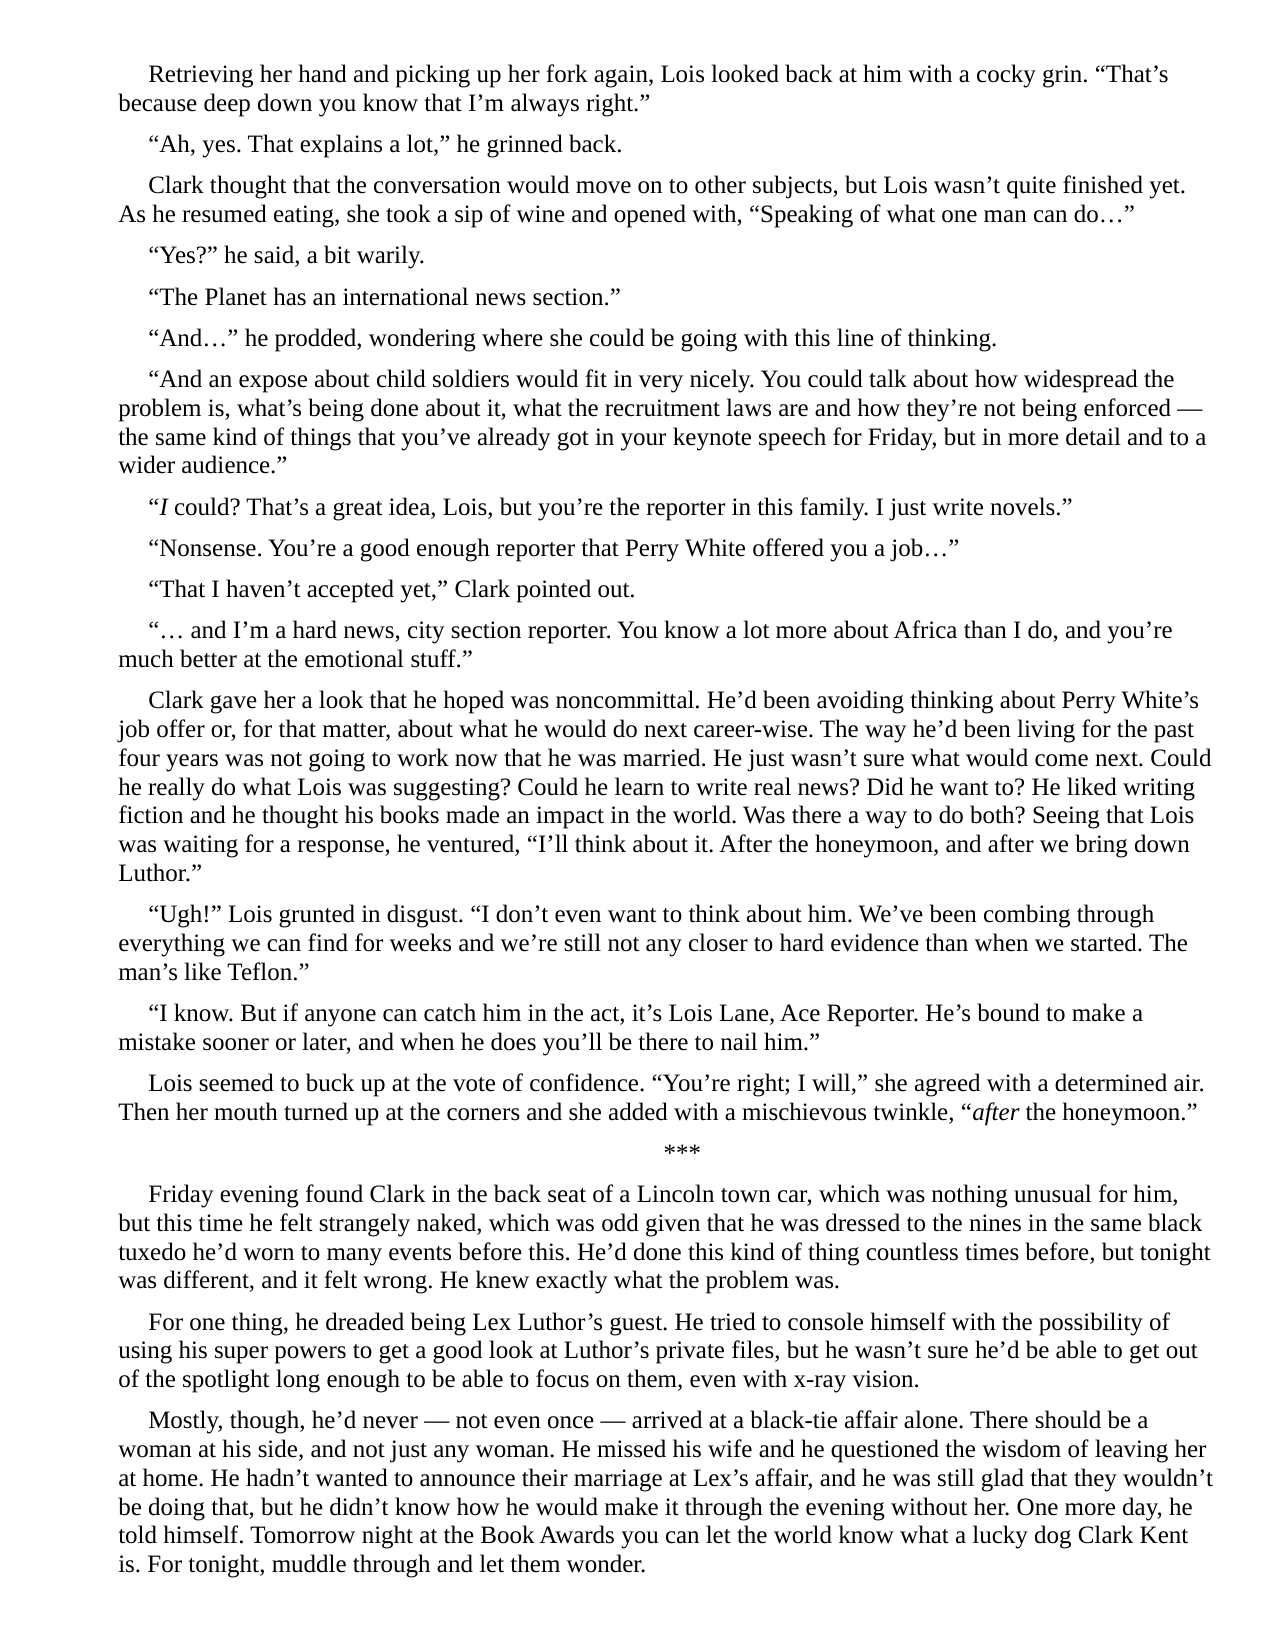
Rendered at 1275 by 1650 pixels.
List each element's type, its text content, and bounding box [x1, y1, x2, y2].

text “… and I’m a hard news, city section reporter. You know a lot more about Africa than I do, and you’re much better at the emotional stuff.” [118, 615, 1216, 673]
text “And…” he prodded, wondering where she could be going with this line of thinking. [118, 323, 1216, 352]
text Mostly, though, he’d never — not even once — arrived at a black-tie affair alone. There should be a woman at his side, and not just any woman. He missed his wife and he questioned the wisdom of leaving her at home. He hadn’t wanted to announce their marriage at Lex’s affair, and he was still glad that they wouldn’t be doing that, but he didn’t know how he would make it through the evening without her. One more day, he told himself. Tomorrow night at the Book Awards you can let the world know what a lucky dog Clark Kent is. For tonight, muddle through and let them wonder. [118, 1405, 1216, 1578]
text “Ugh!” Lois grunted in disgust. “I don’t even want to think about him. We’ve been combing through everything we can find for weeks and we’re still not any closer to hard evidence than when we started. The man’s like Teflon.” [118, 899, 1216, 985]
text Clark gave her a look that he hoped was noncommittal. He’d been avoiding thinking about Perry White’s job offer or, for that matter, about what he would do next career-wise. The way he’d been living for the past four years was not going to work now that he was married. He just wasn’t sure what would come next. Could he really do what Lois was suggesting? Could he learn to write real news? Did he want to? He liked writing fiction and he thought his books made an impact in the world. Was there a way to do both? Seeing that Lois was waiting for a response, he ventured, “I’ll think about it. After the honeymoon, and after we bring down Luthor.” [118, 685, 1216, 887]
text “I could? That’s a great idea, Lois, but you’re the reporter in this family. I just write novels.” [118, 492, 1216, 520]
text *** [118, 1138, 1216, 1167]
text For one thing, he dreaded being Lex Luthor’s guest. He tried to console himself with the possibility of using his super powers to get a good look at Luthor’s private files, but he wasn’t sure he’d be able to get out of the spotlight long enough to be able to focus on them, even with x-ray vision. [118, 1307, 1216, 1393]
text Friday evening found Clark in the back seat of a Lincoln town car, which was nothing unusual for him, but this time he felt strangely naked, which was odd given that he was dressed to the nines in the same black tuxedo he’d worn to many events before this. He’d done this kind of thing countless times before, but tonight was different, and it felt wrong. He knew exactly what the problem was. [118, 1179, 1216, 1294]
text Clark thought that the conversation would move on to other subjects, but Lois wasn’t quite finished yet. As he resumed eating, she took a sip of wine and opened with, “Speaking of what one man can do…” [118, 170, 1216, 228]
text “That I haven’t accepted yet,” Clark pointed out. [118, 574, 1216, 603]
text “Nonsense. You’re a good enough reporter that Perry White offered you a job…” [118, 533, 1216, 562]
text “Ah, yes. That explains a lot,” he grinned back. [118, 129, 1216, 158]
text “Yes?” he said, a bit warily. [118, 240, 1216, 269]
text “I know. But if anyone can catch him in the act, it’s Lois Lane, Ace Reporter. He’s bound to make a mistake sooner or later, and when he does you’ll be there to nail him.” [118, 998, 1216, 1055]
text “And an expose about child soldiers would fit in very nicely. You could talk about how widespread the problem is, what’s being done about it, what the recruitment laws are and how they’re not being enforced — the same kind of things that you’ve already got in your keynote speech for Friday, but in more detail and to a wider audience.” [118, 364, 1216, 479]
text Lois seemed to buck up at the vote of confidence. “You’re right; I will,” she agreed with a determined air. Then her mouth turned up at the corners and she added with a mischievous twinkle, “after the honeymoon.” [118, 1068, 1216, 1125]
text “The Planet has an international news section.” [118, 282, 1216, 310]
text Retrieving her hand and picking up her fork again, Lois looked back at him with a cocky grin. “That’s because deep down you know that I’m always right.” [118, 59, 1216, 117]
